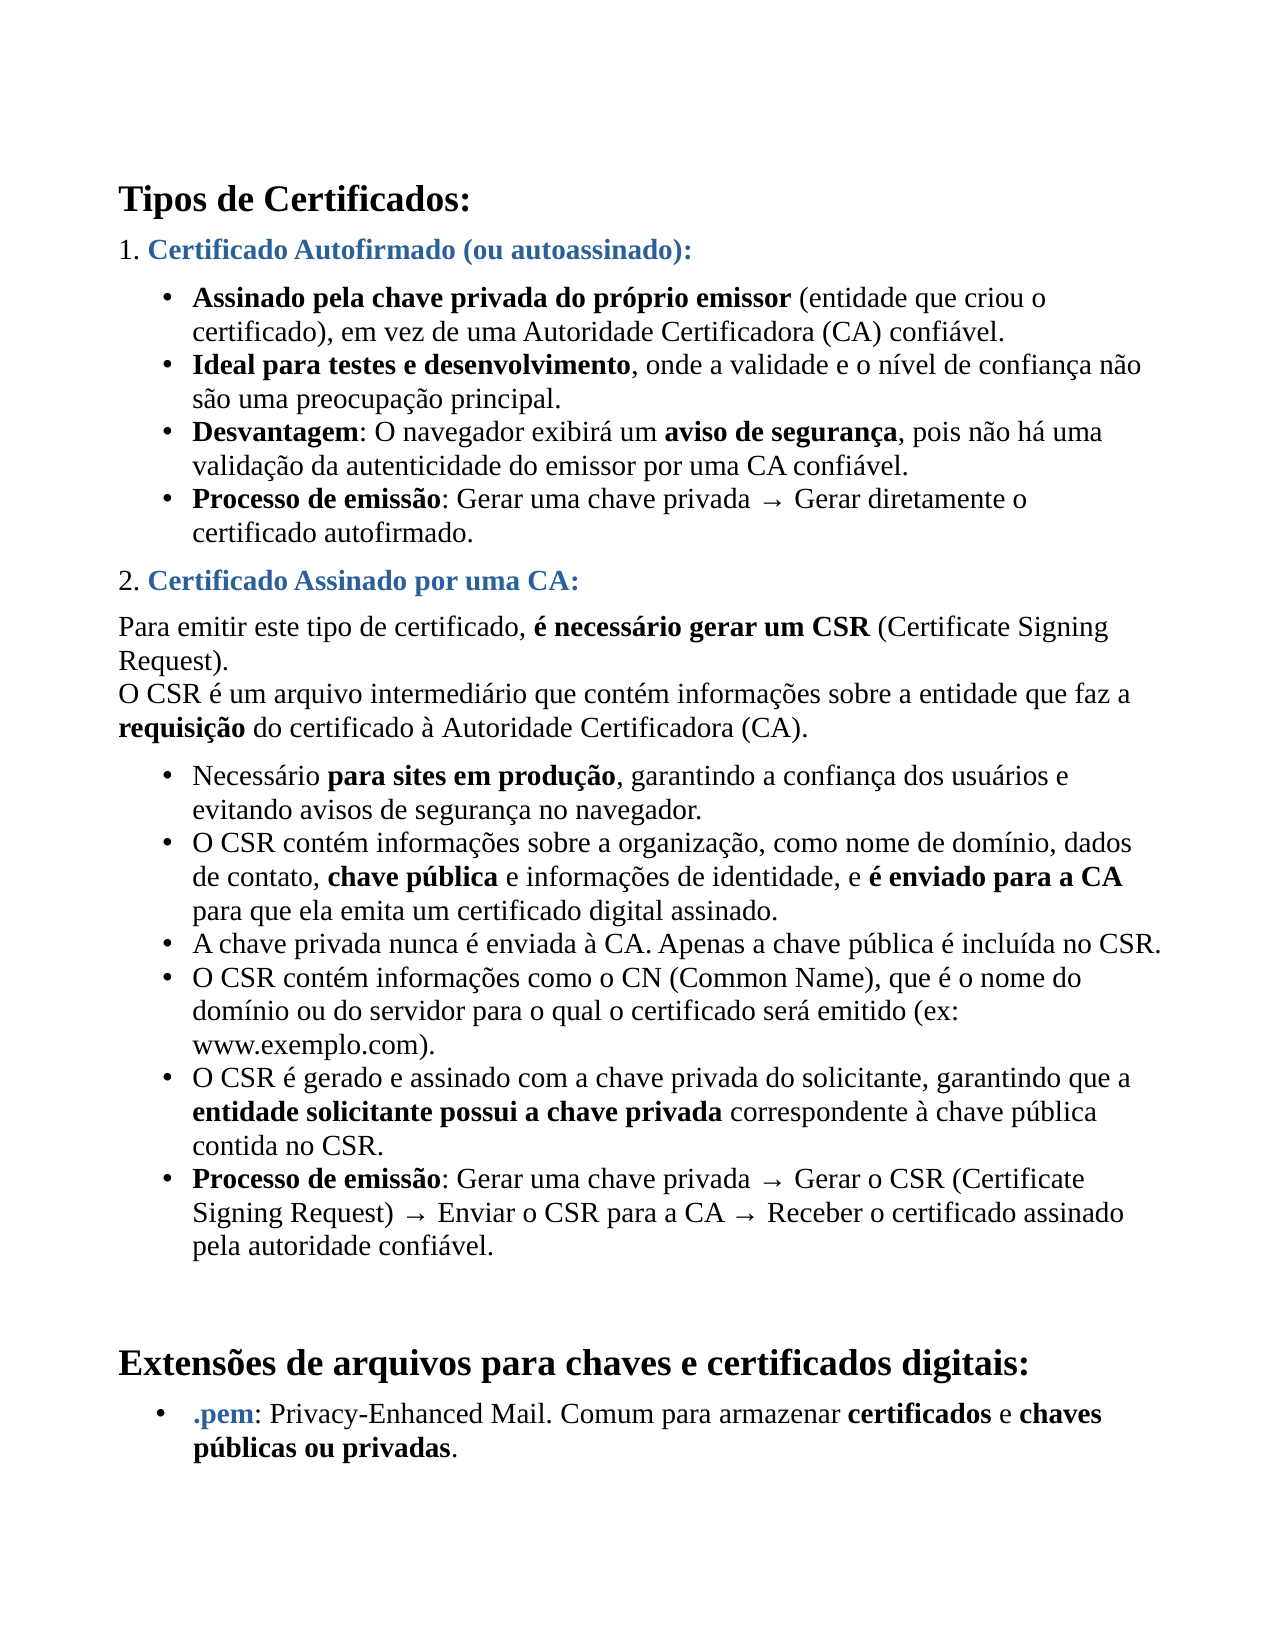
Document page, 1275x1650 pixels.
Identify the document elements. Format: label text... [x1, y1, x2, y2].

list A chave privada nunca é enviada à CA. Apenas a chave pública é incluída no CSR. [162, 926, 1186, 960]
list O CSR é gerado e assinado com a chave privada do solicitante, garantindo que a entidade solicitante possui a chave privada correspondente à chave pública contida no CSR. [162, 1061, 1157, 1161]
list .pem: Privacy-Enhanced Mail. Comum para armazenar certificados e chaves públicas ou privadas. [156, 1396, 1157, 1463]
list Necessário para sites em produção, garantindo a confiança dos usuários e evitando avisos de segurança no navegador. [162, 758, 1157, 825]
subtitle Extensões de arquivos para chaves e certificados digitais: [118, 1341, 1157, 1384]
list Desvantagem: O navegador exibirá um aviso de segurança, pois não há uma validação da autenticidade do emissor por uma CA confiável. [162, 414, 1157, 482]
list Assinado pela chave privada do próprio emissor (entidade que criou o certificado), em vez de uma Autoridade Certificadora (CA) confiável. [162, 280, 1181, 347]
list Processo de emissão: Gerar uma chave privada → Gerar o CSR (Certificate Signing Request) → Enviar o CSR para a CA → Receber o certificado assinado pela autoridade confiável. [162, 1161, 1157, 1262]
list Ideal para testes e desenvolvimento, onde a validade e o nível de confiança não são uma preocupação principal. [162, 347, 1157, 414]
text Para emitir este tipo de certificado, é necessário gerar um CSR (Certificate Signing Request). O CSR é um arquivo intermediário que contém informações sobre a entidade que faz a requisição do certificado à Autoridade Certificadora (CA). [118, 609, 1157, 744]
list O CSR contém informações como o CN (Common Name), que é o nome do domínio ou do servidor para o qual o certificado será emitido (ex: www.exemplo.com). [162, 960, 1157, 1061]
subtitle Tipos de Certificados: [118, 176, 1157, 219]
subtitle 2. Certificado Assinado por uma CA: [118, 563, 1157, 597]
list Processo de emissão: Gerar uma chave privada → Gerar diretamente o certificado autofirmado. [162, 482, 1157, 549]
text 1. Certificado Autofirmado (ou autoassinado): [118, 232, 1157, 266]
list O CSR contém informações sobre a organização, como nome de domínio, dados de contato, chave pública e informações de identidade, e é enviado para a CA para que ela emita um certificado digital assinado. [162, 825, 1157, 926]
